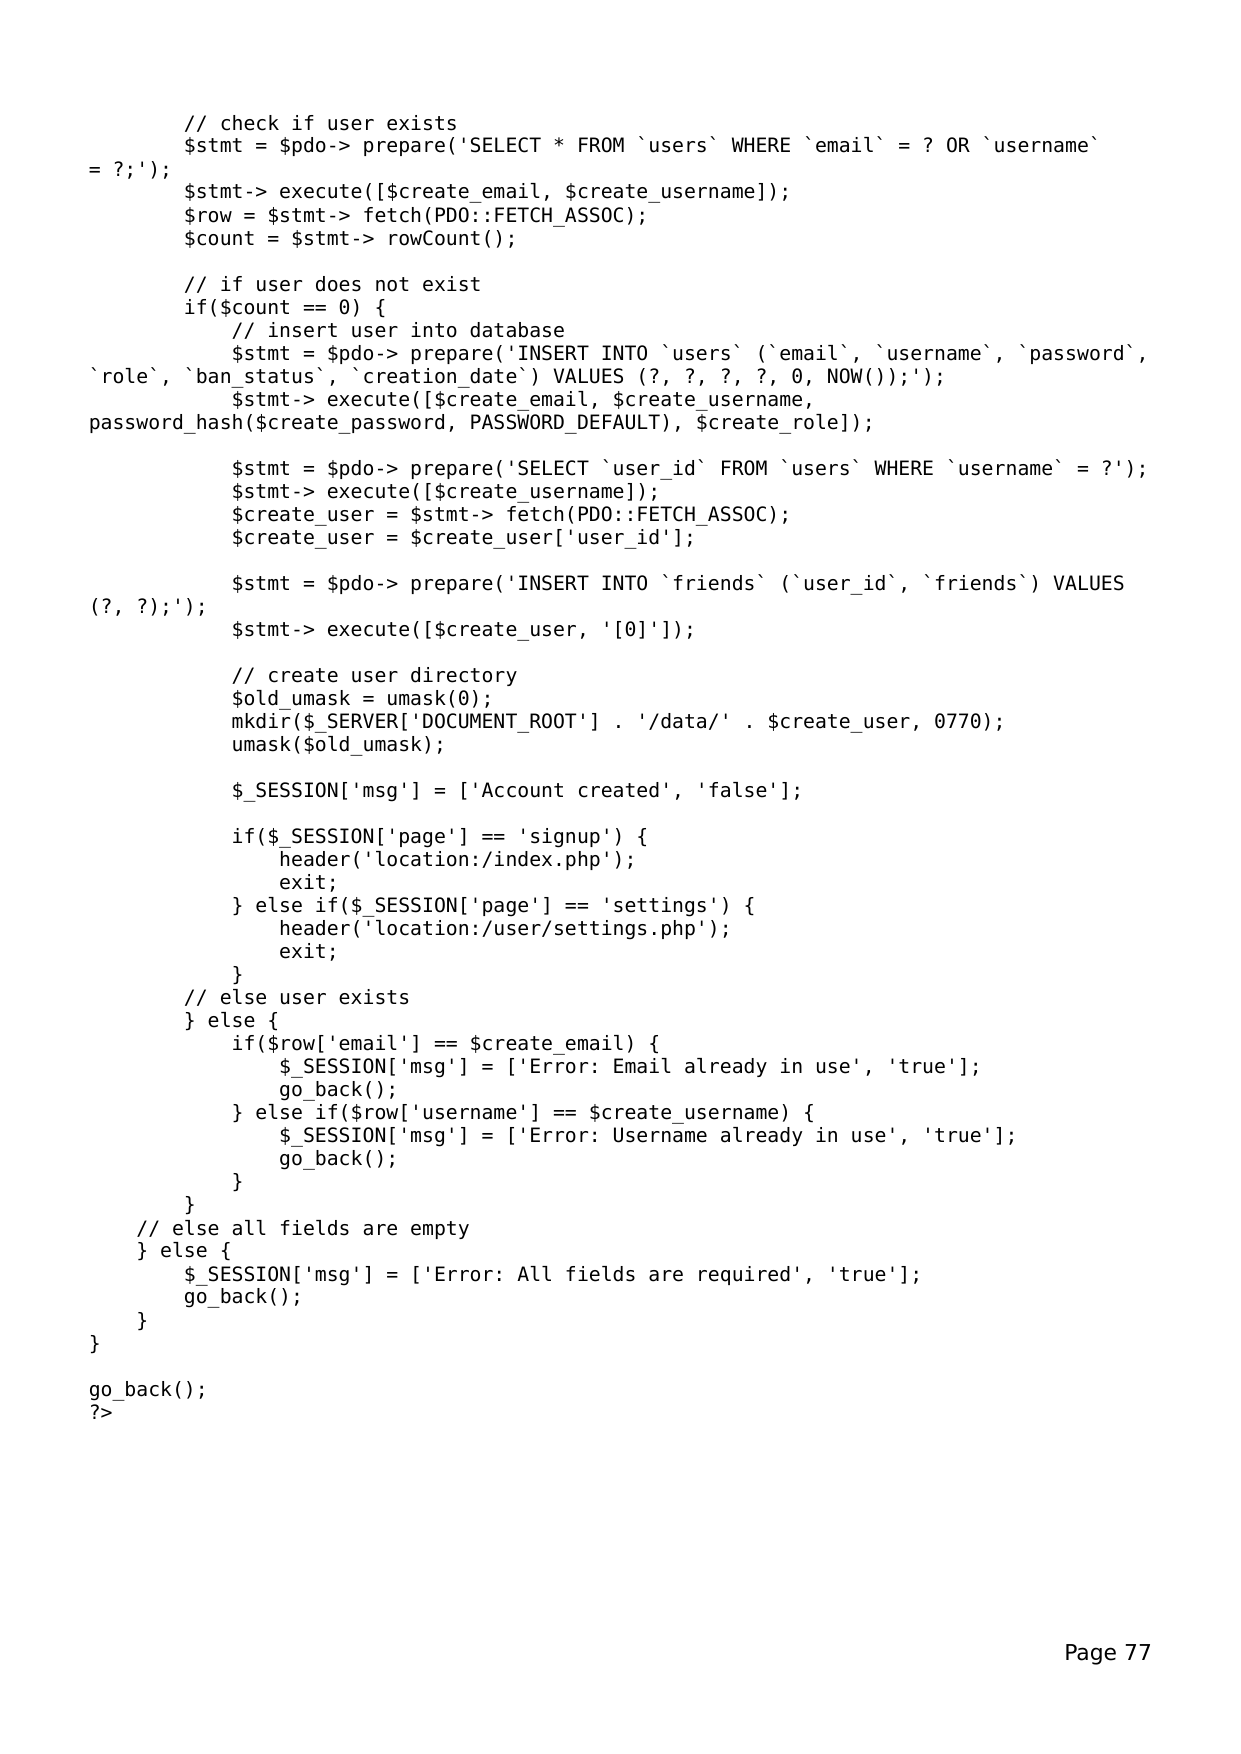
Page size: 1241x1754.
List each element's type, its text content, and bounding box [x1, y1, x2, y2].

text $stmt-> execute([$create_email, $create_username, password_hash($create_password, PASSWORD_DEFAULT), $create_role]); [88, 388, 1152, 434]
text } else if($row['username'] == $create_username) { [88, 1101, 1152, 1124]
text } [88, 1193, 1152, 1217]
text $stmt = $pdo-> prepare('INSERT INTO `friends` (`user_id`, `friends`) VALUES (?, ?);'); [88, 572, 1152, 618]
text header('location:/index.php'); [88, 848, 1152, 871]
text $row = $stmt-> fetch(PDO::FETCH_ASSOC); [88, 204, 1152, 227]
text $stmt-> execute([$create_user, '[0]']); [88, 618, 1152, 641]
text } else { [88, 1009, 1152, 1032]
text // insert user into database [88, 319, 1152, 342]
text } [88, 963, 1152, 986]
text $old_umask = umask(0); [88, 687, 1152, 710]
text header('location:/user/settings.php'); [88, 917, 1152, 940]
text go_back(); [88, 1378, 1152, 1401]
text mkdir($_SERVER['DOCUMENT_ROOT'] . '/data/' . $create_user, 0770); [88, 710, 1152, 733]
text // create user directory [88, 664, 1152, 687]
text } [88, 1309, 1152, 1332]
text $stmt-> execute([$create_username]); [88, 480, 1152, 503]
text $_SESSION['msg'] = ['Error: Email already in use', 'true']; [88, 1055, 1152, 1078]
text $_SESSION['msg'] = ['Error: Username already in use', 'true']; [88, 1124, 1152, 1147]
text $stmt = $pdo-> prepare('SELECT `user_id` FROM `users` WHERE `username` = ?'); [88, 457, 1152, 480]
text $create_user = $stmt-> fetch(PDO::FETCH_ASSOC); [88, 503, 1152, 526]
text // if user does not exist [88, 273, 1152, 296]
text } else if($_SESSION['page'] == 'settings') { [88, 894, 1152, 917]
text } [88, 1332, 1152, 1355]
text // else user exists [88, 986, 1152, 1009]
text $stmt-> execute([$create_email, $create_username]); [88, 181, 1152, 204]
text // else all fields are empty [88, 1217, 1152, 1239]
text if($row['email'] == $create_email) { [88, 1032, 1152, 1055]
text umask($old_umask); [88, 733, 1152, 756]
text $count = $stmt-> rowCount(); [88, 227, 1152, 250]
text go_back(); [88, 1147, 1152, 1171]
text // check if user exists [88, 112, 1152, 134]
text $_SESSION['msg'] = ['Account created', 'false']; [88, 779, 1152, 802]
text go_back(); [88, 1286, 1152, 1309]
text go_back(); [88, 1078, 1152, 1101]
text exit; [88, 940, 1152, 963]
text } else { [88, 1239, 1152, 1263]
text if($count == 0) { [88, 296, 1152, 319]
text $stmt = $pdo-> prepare('INSERT INTO `users` (`email`, `username`, `password`, `role`, `ban_status`, `creation_date`) VALUES (?, ?, ?, ?, 0, NOW());'); [88, 342, 1152, 388]
text $create_user = $create_user['user_id']; [88, 526, 1152, 549]
text $stmt = $pdo-> prepare('SELECT * FROM `users` WHERE `email` = ? OR `username` = ?;'); [88, 134, 1152, 181]
text $_SESSION['msg'] = ['Error: All fields are required', 'true']; [88, 1263, 1152, 1286]
text ?> [88, 1401, 1152, 1424]
text if($_SESSION['page'] == 'signup') { [88, 825, 1152, 848]
text } [88, 1171, 1152, 1193]
text exit; [88, 871, 1152, 894]
